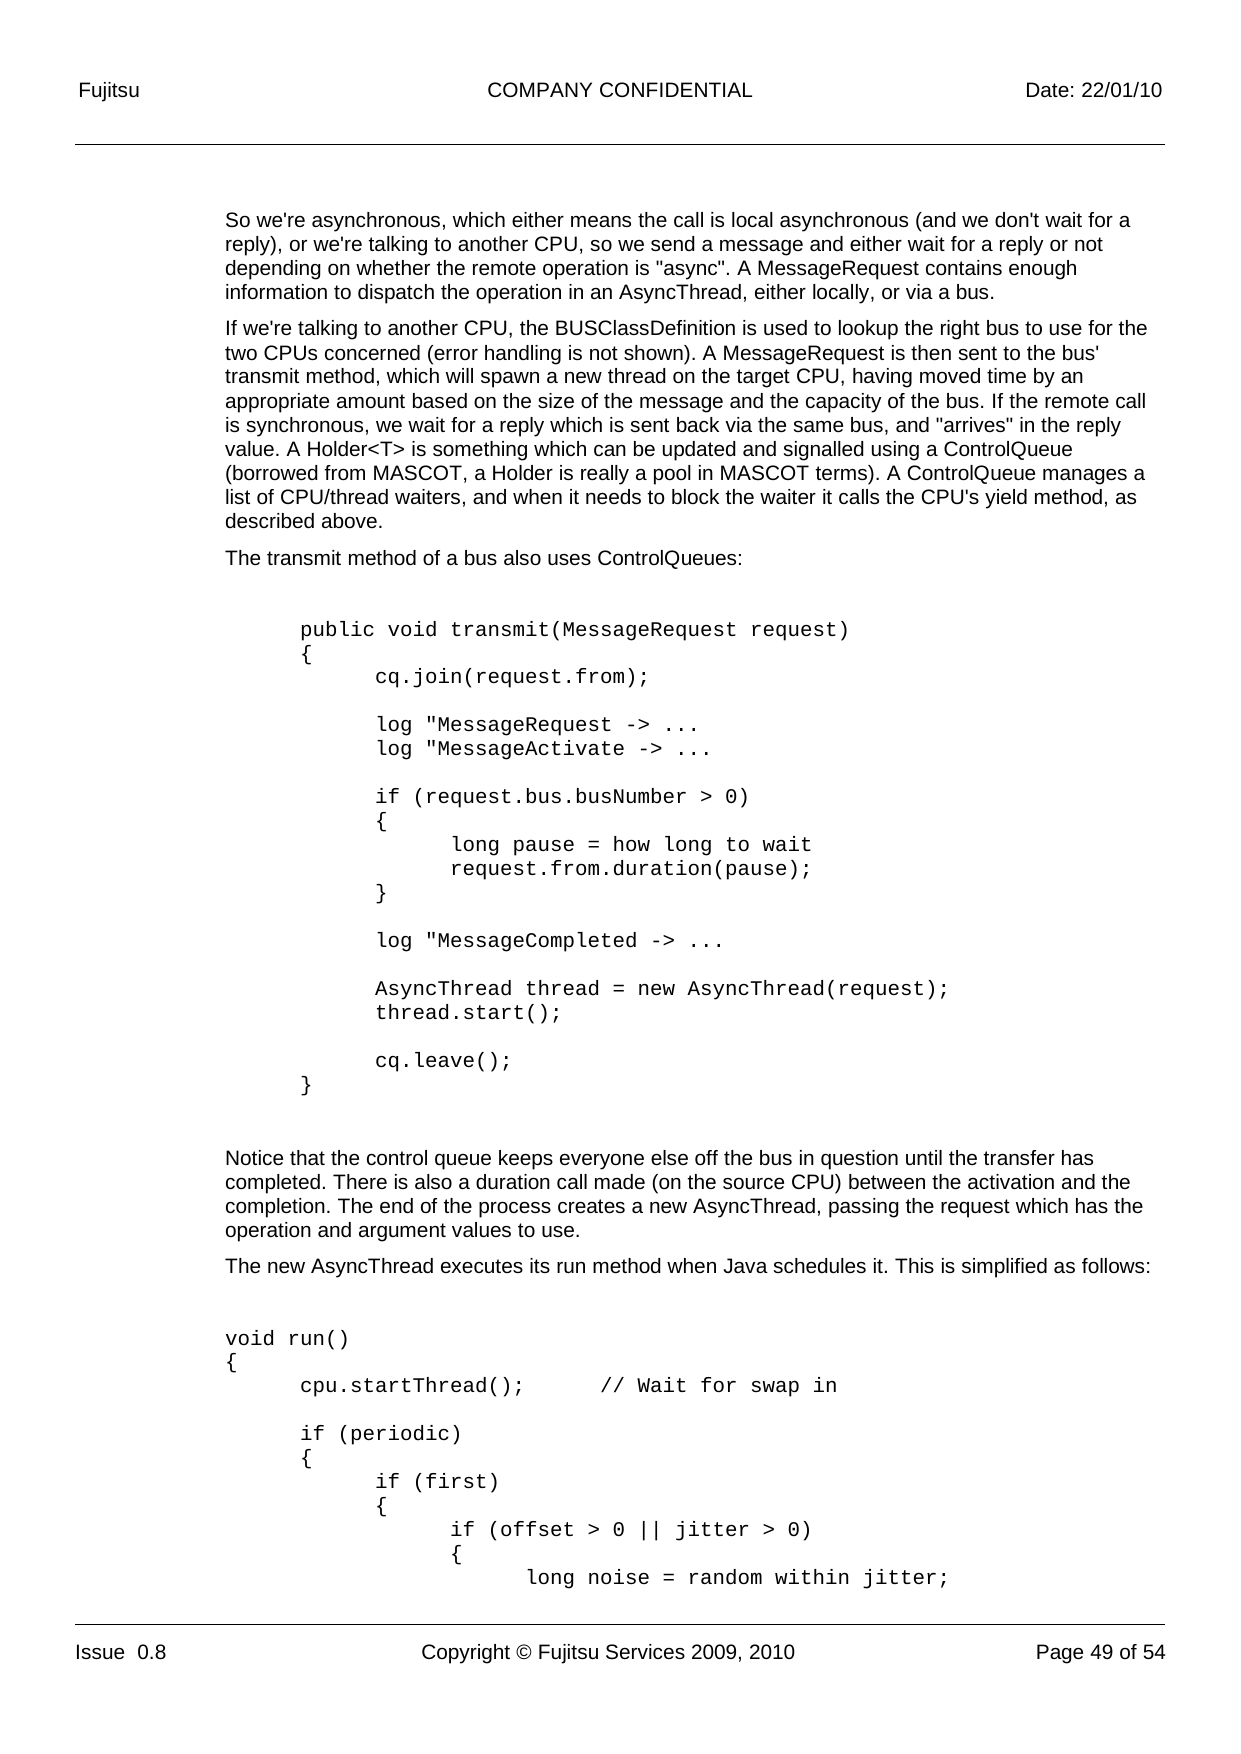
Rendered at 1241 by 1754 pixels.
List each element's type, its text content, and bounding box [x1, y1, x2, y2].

text { [225, 810, 1165, 834]
text cq.join(request.from); [225, 666, 1165, 690]
text long noise = random within jitter; [225, 1567, 1165, 1591]
text cq.leave(); [225, 1050, 1165, 1074]
text If we're talking to another CPU, the BUSClassDefinition is used to lookup the right bus to use for the two CPUs concerned (error handling is not shown). A MessageRequest is then sent to the bus' transmit method, which will spawn a new thread on the target CPU, having moved time by an appropriate amount based on the size of the message and the capacity of the bus. If the remote call is synchronous, we wait for a reply which is sent back via the same bus, and "arrives" in the reply value. A Holder<T> is something which can be updated and signalled using a ControlQueue (borrowed from MASCOT, a Holder is really a pool in MASCOT terms). A ControlQueue manages a list of CPU/thread waiters, and when it needs to block the waiter it calls the CPU's yield method, as described above. [225, 316, 1165, 533]
text request.from.duration(pause); [225, 858, 1165, 882]
text long pause = how long to wait [225, 834, 1165, 858]
text if (offset > 0 || jitter > 0) [225, 1519, 1165, 1543]
text { [225, 1543, 1165, 1567]
text log "MessageActivate -> ... [225, 738, 1165, 762]
text } [225, 882, 1165, 906]
text thread.start(); [225, 1002, 1165, 1026]
text { [225, 1447, 1165, 1471]
text if (first) [225, 1471, 1165, 1495]
text So we're asynchronous, which either means the call is local asynchronous (and we don't wait for a reply), or we're talking to another CPU, so we send a message and either wait for a reply or not depending on whether the remote operation is "async". A MessageRequest contains enough information to dispatch the operation in an AsyncThread, either locally, or via a bus. [225, 208, 1165, 304]
text public void transmit(MessageRequest request) [225, 618, 1165, 642]
text { [225, 1495, 1165, 1519]
text { [225, 1351, 1165, 1375]
text void run() [225, 1327, 1165, 1351]
text AsyncThread thread = new AsyncThread(request); [225, 978, 1165, 1002]
text } [225, 1074, 1165, 1098]
text if (request.bus.busNumber > 0) [225, 786, 1165, 810]
text log "MessageCompleted -> ... [225, 930, 1165, 954]
text { [225, 642, 1165, 666]
text The new AsyncThread executes its run method when Java schedules it. This is simplified as follows: [225, 1254, 1165, 1278]
text Notice that the control queue keeps everyone else off the bus in question until the transfer has completed. There is also a duration call made (on the source CPU) between the activation and the completion. The end of the process creates a new AsyncThread, passing the request which has the operation and argument values to use. [225, 1146, 1165, 1242]
text cpu.startThread(); // Wait for swap in [225, 1375, 1165, 1399]
text log "MessageRequest -> ... [225, 714, 1165, 738]
text The transmit method of a bus also uses ControlQueues: [225, 545, 1165, 569]
text if (periodic) [225, 1423, 1165, 1447]
